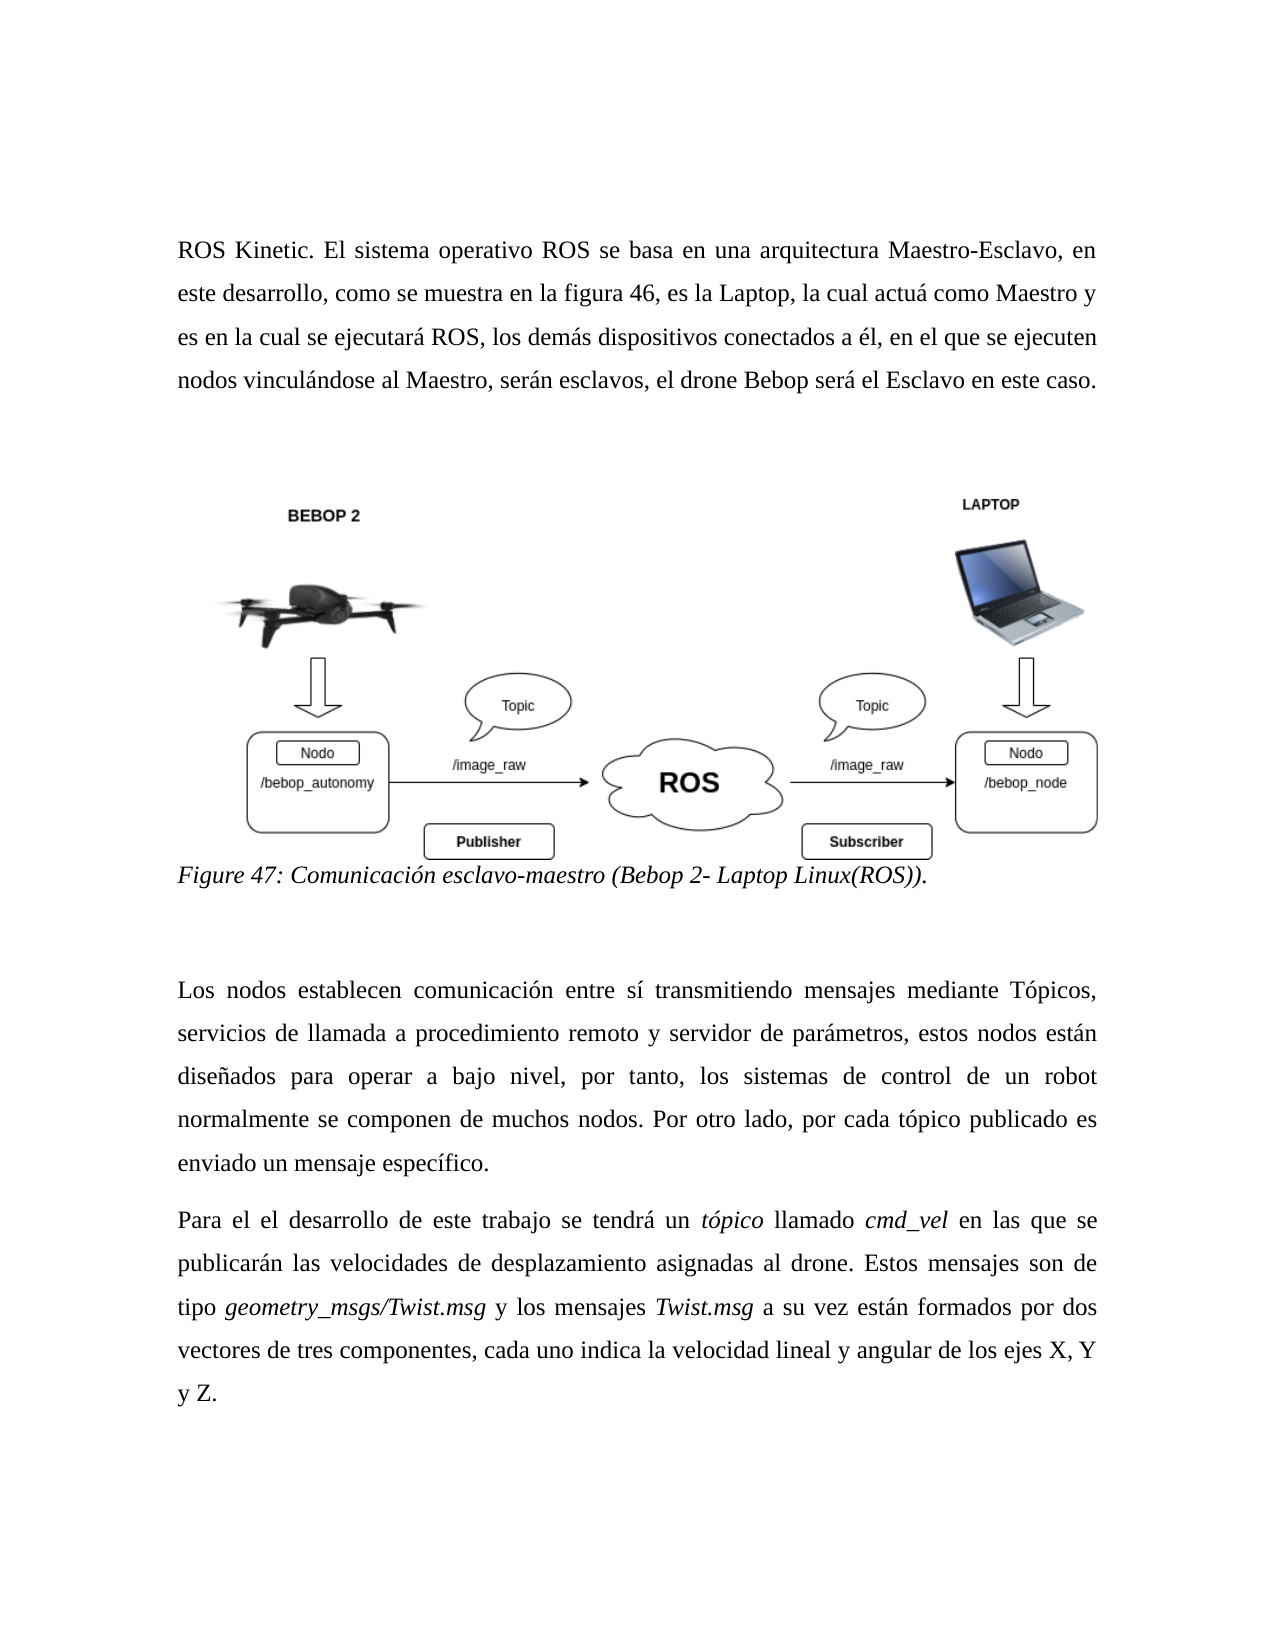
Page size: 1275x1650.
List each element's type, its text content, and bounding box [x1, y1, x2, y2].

text Para el el desarrollo de este trabajo se tendrá un tópico llamado cmd_vel en las que se publicarán las velocidades de desplazamiento asignadas al drone. Estos mensajes son de tipo geometry_msgs/Twist.msg y los mensajes Twist.msg a su vez están formados por dos vectores de tres componentes, cada uno indica la velocidad lineal y angular de los ejes X, Y y Z. [177, 1205, 1098, 1407]
text Los nodos establecen comunicación entre sí transmitiendo mensajes mediante Tópicos, servicios de llamada a procedimiento remoto y servidor de parámetros, estos nodos están diseñados para operar a bajo nivel, por tanto, los sistemas de control de un robot normalmente se componen de muchos nodos. Por otro lado, por cada tópico publicado es enviado un mensaje específico. [177, 975, 1098, 1176]
text ROS Kinetic. El sistema operativo ROS se basa en una arquitectura Maestro-Esclavo, en este desarrollo, como se muestra en la figura 46, es la Laptop, la cual actuá como Maestro y es en la cual se ejecutará ROS, los demás dispositivos conectados a él, en el que se ejecuten nodos vinculándose al Maestro, serán esclavos, el drone Bebop será el Esclavo en este caso. [177, 235, 1098, 393]
text Figure 47: Comunicación esclavo-maestro (Bebop 2- Laptop Linux(ROS)). [177, 860, 1098, 888]
picture [177, 492, 1098, 860]
